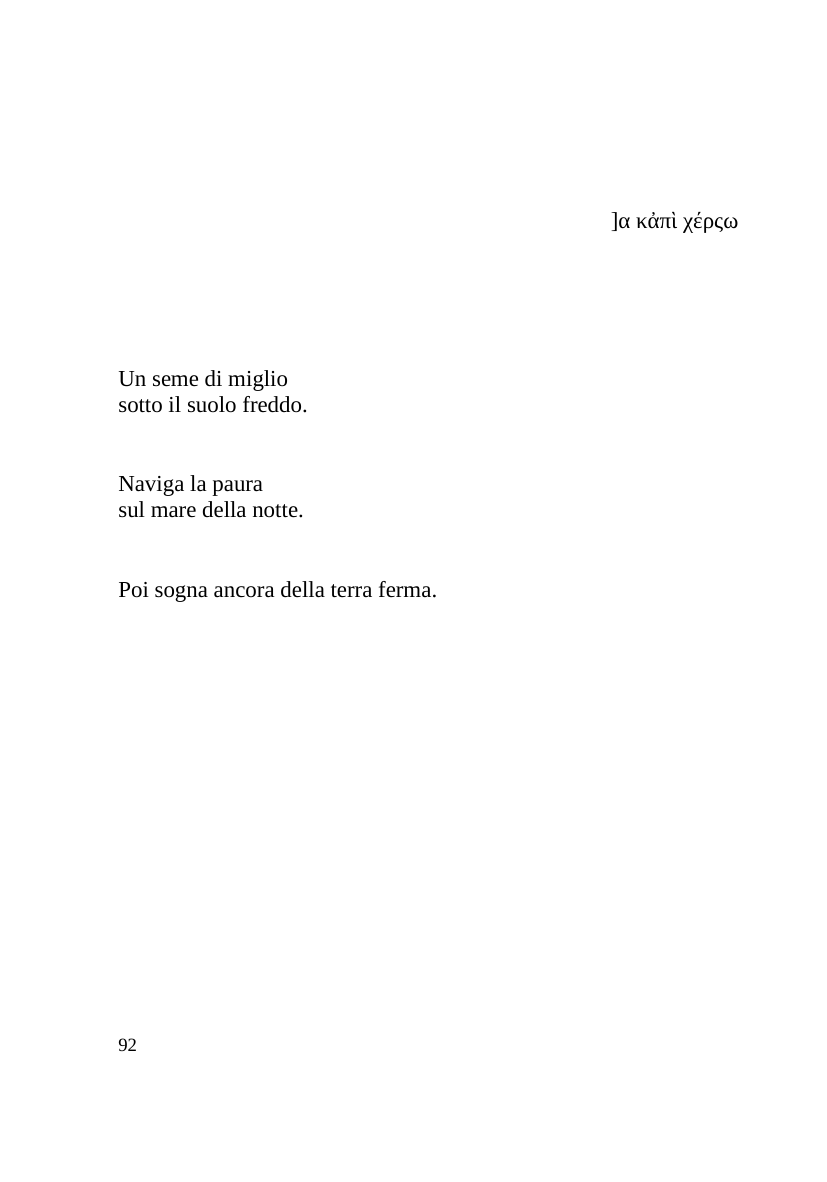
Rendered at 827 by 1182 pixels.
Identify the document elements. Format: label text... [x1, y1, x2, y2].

text Un seme di miglio [88, 365, 738, 391]
text Poi sogna ancora della terra ferma. [88, 576, 738, 602]
text sul mare della notte. [88, 497, 738, 523]
text Naviga la paura [88, 470, 738, 497]
text ]α κἀπὶ χέρςω [88, 207, 738, 233]
text sotto il suolo freddo. [88, 391, 738, 417]
